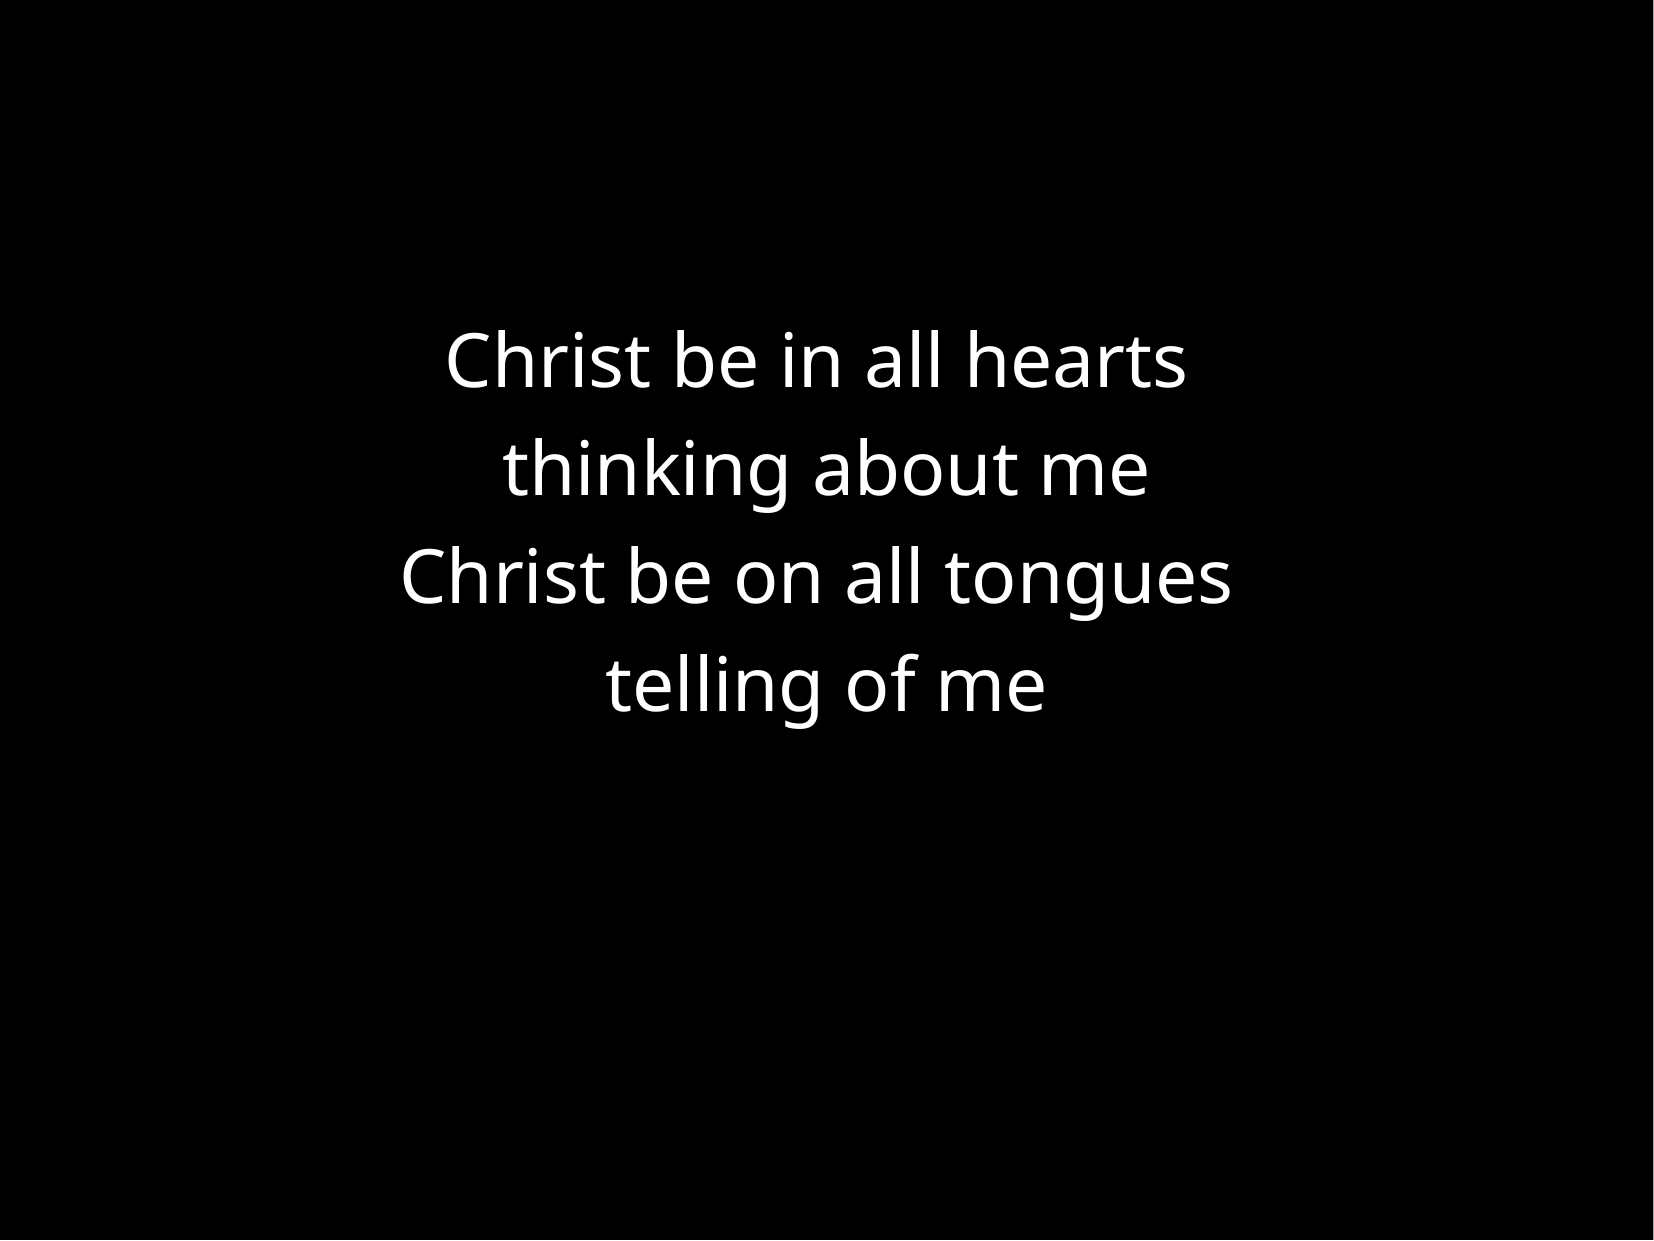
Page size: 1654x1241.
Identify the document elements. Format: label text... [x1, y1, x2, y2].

list Christ be in all hearts thinking about me Christ be on all tongues telling of me [0, 307, 1654, 1027]
